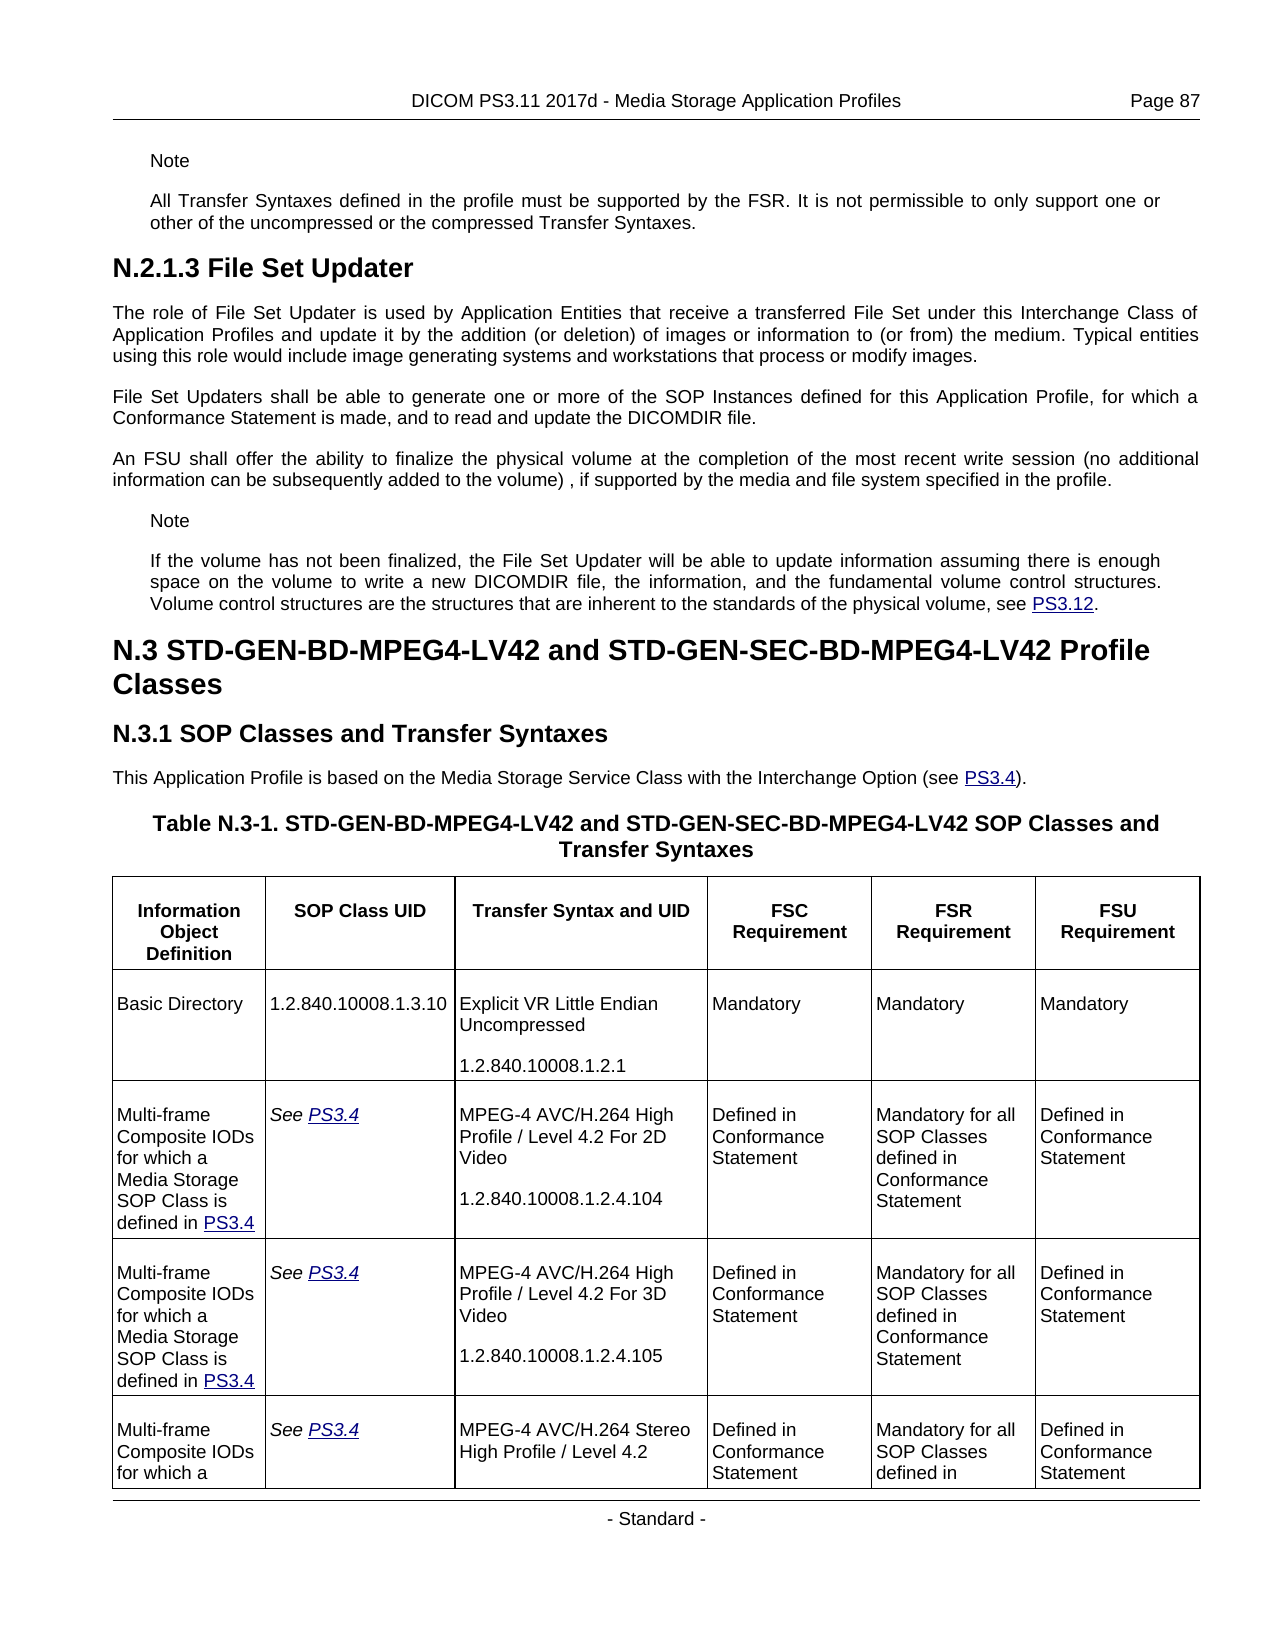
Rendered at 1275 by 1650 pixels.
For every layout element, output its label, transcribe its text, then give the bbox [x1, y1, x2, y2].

table_header FSC Requirement [708, 877, 871, 968]
table_cell Mandatory [708, 970, 871, 1080]
text An FSU shall offer the ability to finalize the physical volume at the completion of the most recent write session (no additional information can be subsequently added to the volume) , if supported by the media and file system specified in the profile. [112, 447, 1200, 491]
table_cell Mandatory for all SOP Classes defined in [872, 1396, 1035, 1488]
table_cell MPEG-4 AVC/H.264 Stereo High Profile / Level 4.2 [456, 1396, 707, 1488]
table_header Transfer Syntax and UID [456, 877, 707, 968]
text Note [150, 509, 1162, 531]
table_cell Defined in Conformance Statement [708, 1396, 871, 1488]
table_cell Basic Directory [113, 970, 265, 1080]
text N.3.1 SOP Classes and Transfer Syntaxes [112, 719, 1200, 748]
table_cell Multi-frame Composite IODs for which a Media Storage SOP Class is defined in PS3.4 [113, 1239, 265, 1395]
text Table N.3-1. STD-GEN-BD-MPEG4-LV42 and STD-GEN-SEC-BD-MPEG4-LV42 SOP Classes and Transfer Syntaxes [112, 811, 1200, 862]
table_cell Defined in Conformance Statement [708, 1239, 871, 1395]
table_cell 1.2.840.10008.1.3.10 [266, 970, 454, 1080]
table_cell Explicit VR Little Endian Uncompressed 1.2.840.10008.1.2.1 [456, 970, 707, 1080]
text All Transfer Syntaxes defined in the profile must be supported by the FSR. It is not permissible to only support one or other of the uncompressed or the compressed Transfer Syntaxes. [150, 190, 1162, 233]
table_cell See PS3.4 [266, 1081, 454, 1238]
table_header SOP Class UID [266, 877, 454, 968]
table_cell Mandatory [1036, 970, 1199, 1080]
table_cell Mandatory for all SOP Classes defined in Conformance Statement [872, 1239, 1035, 1395]
table_header FSR Requirement [872, 877, 1035, 968]
table_cell MPEG-4 AVC/H.264 High Profile / Level 4.2 For 3D Video 1.2.840.10008.1.2.4.105 [456, 1239, 707, 1395]
table_cell Mandatory for all SOP Classes defined in Conformance Statement [872, 1081, 1035, 1238]
text File Set Updaters shall be able to generate one or more of the SOP Instances defined for this Application Profile, for which a Conformance Statement is made, and to read and update the DICOMDIR file. [112, 386, 1200, 429]
text N.2.1.3 File Set Updater [112, 252, 1200, 283]
table_cell MPEG-4 AVC/H.264 High Profile / Level 4.2 For 2D Video 1.2.840.10008.1.2.4.104 [456, 1081, 707, 1238]
table_header FSU Requirement [1036, 877, 1199, 968]
table_cell Defined in Conformance Statement [1036, 1081, 1199, 1238]
table_header Information Object Definition [113, 877, 265, 968]
table_cell Multi-frame Composite IODs for which a Media Storage SOP Class is defined in PS3.4 [113, 1081, 265, 1238]
table_cell See PS3.4 [266, 1396, 454, 1488]
table_cell Defined in Conformance Statement [1036, 1239, 1199, 1395]
text This Application Profile is based on the Media Storage Service Class with the Interchange Option (see PS3.4). [112, 766, 1200, 788]
table_cell Defined in Conformance Statement [708, 1081, 871, 1238]
text If the volume has not been finalized, the File Set Updater will be able to update information assuming there is enough space on the volume to write a new DICOMDIR file, the information, and the fundamental volume control structures. Volume control structures are the structures that are inherent to the standards of the physical volume, see PS3.12. [150, 550, 1162, 614]
text The role of File Set Updater is used by Application Entities that receive a transferred File Set under this Interchange Class of Application Profiles and update it by the addition (or deletion) of images or information to (or from) the medium. Typical entities using this role would include image generating systems and workstations that process or modify images. [112, 302, 1200, 367]
table_cell Multi-frame Composite IODs for which a [113, 1396, 265, 1488]
table_cell See PS3.4 [266, 1239, 454, 1395]
table_cell Defined in Conformance Statement [1036, 1396, 1199, 1488]
text N.3 STD-GEN-BD-MPEG4-LV42 and STD-GEN-SEC-BD-MPEG4-LV42 Profile Classes [112, 633, 1200, 700]
text Note [150, 150, 1162, 172]
table_cell Mandatory [872, 970, 1035, 1080]
